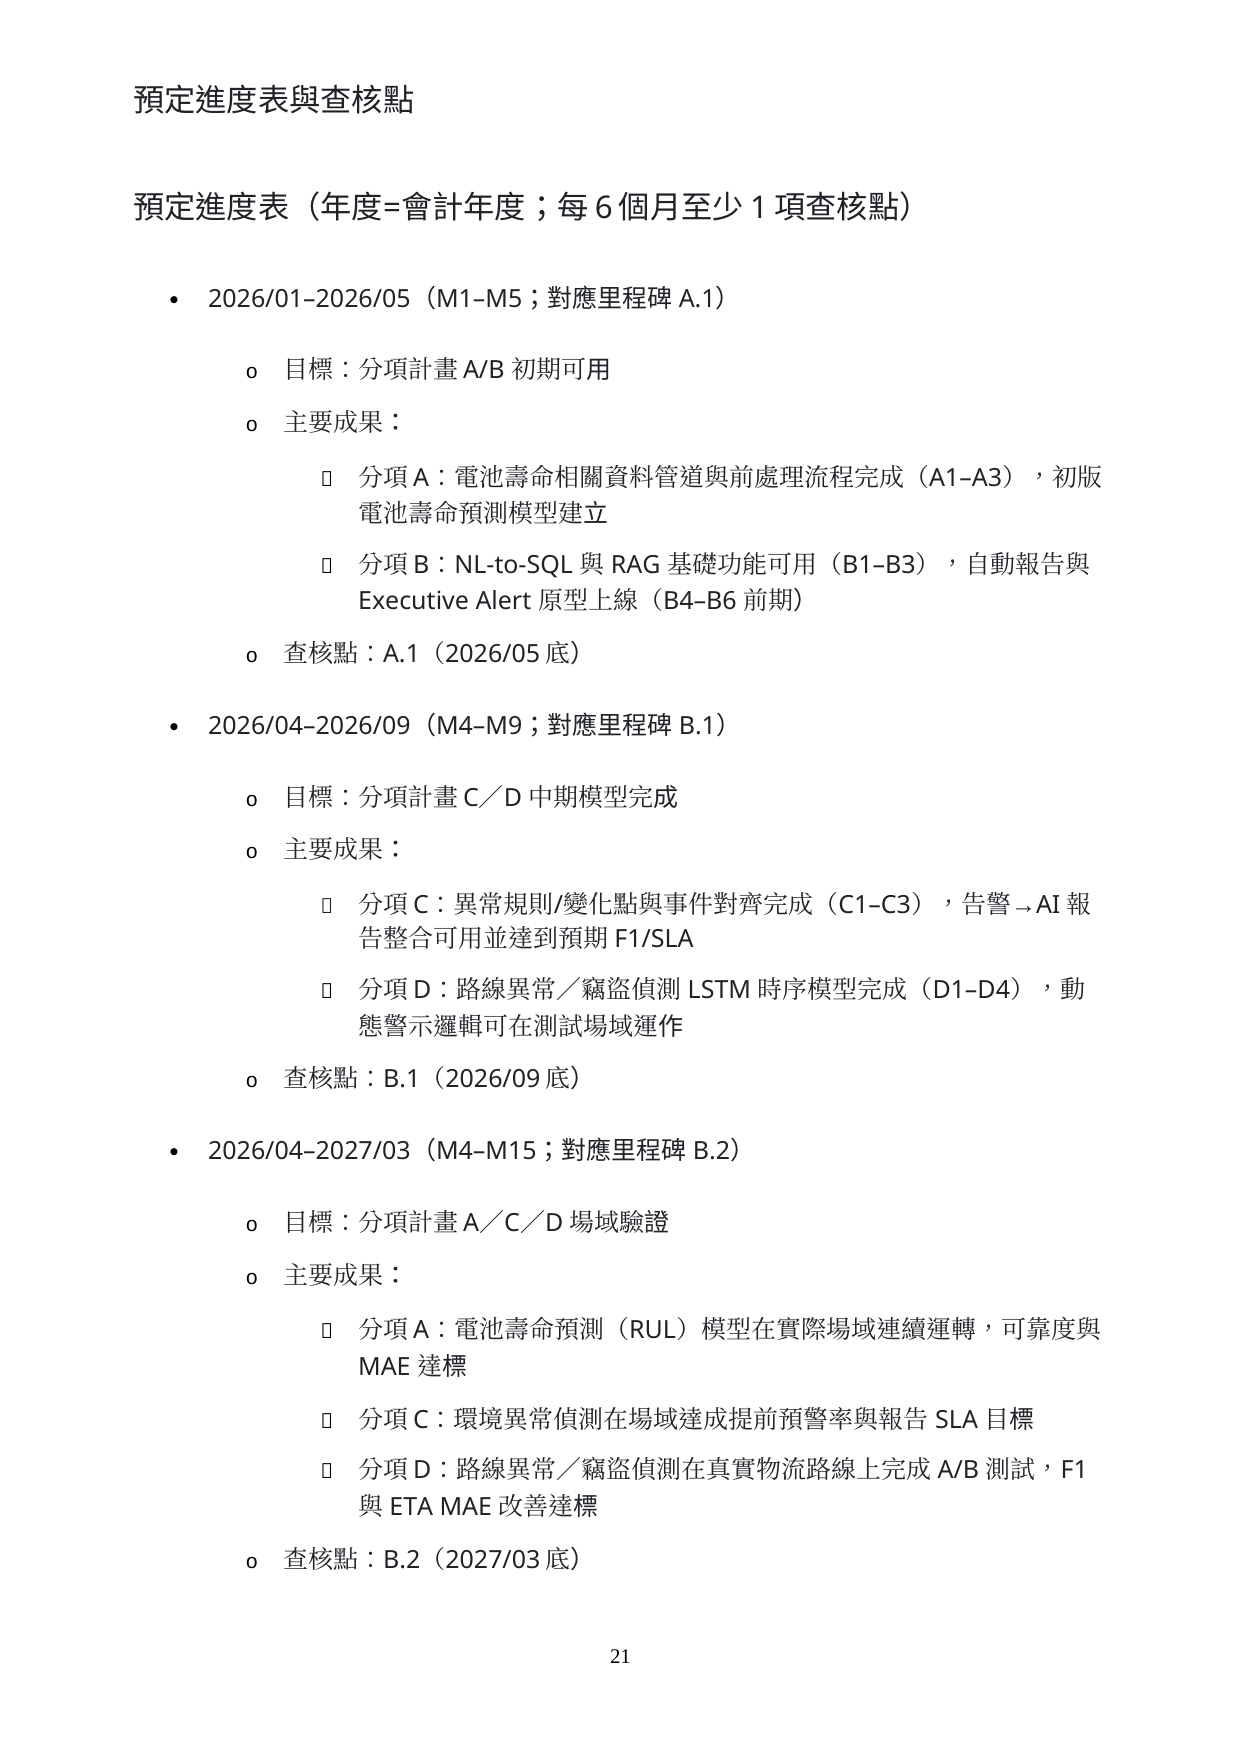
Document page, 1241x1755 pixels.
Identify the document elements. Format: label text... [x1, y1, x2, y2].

list 分項A：電池壽命預測（RUL）模型在實際場域連續運轉，可靠度與 MAE 達標 [320, 1312, 1107, 1382]
list 查核點：B.2（2027/03底） [245, 1539, 1107, 1575]
list 2026/04–2027/03（M4–M15；對應里程碑 B.2） [170, 1131, 1107, 1167]
list 分項C：異常規則/變化點與事件對齊完成（C1–C3），告警→AI 報告整合可用並達到預期 F1/SLA [320, 887, 1107, 955]
subtitle 預定進度表（年度=會計年度；每6個月至少1項查核點） [133, 183, 1107, 228]
list 分項B：NL-to-SQL 與 RAG 基礎功能可用（B1–B3），自動報告與 Executive Alert 原型上線（B4–B6 前期） [320, 547, 1107, 617]
list 目標：分項計畫A／C／D 場域驗證 [245, 1202, 1107, 1238]
list 分項A：電池壽命相關資料管道與前處理流程完成（A1–A3），初版電池壽命預測模型建立 [320, 460, 1107, 530]
list 主要成果： [245, 1255, 1107, 1291]
list 查核點：A.1（2026/05底） [245, 634, 1107, 670]
list 分項D：路線異常／竊盜偵測在真實物流路線上完成 A/B 測試，F1 與 ETA MAE 改善達標 [320, 1452, 1107, 1522]
list 分項D：路線異常／竊盜偵測 LSTM 時序模型完成（D1–D4），動態警示邏輯可在測試場域運作 [320, 972, 1107, 1042]
subtitle 預定進度表與查核點 [133, 75, 1107, 120]
list 主要成果： [245, 830, 1107, 866]
list 目標：分項計畫C／D 中期模型完成 [245, 777, 1107, 813]
list 分項C：環境異常偵測在場域達成提前預警率與報告 SLA 目標 [320, 1399, 1107, 1435]
list 目標：分項計畫A/B 初期可用 [245, 350, 1107, 386]
list 2026/01–2026/05（M1–M5；對應里程碑 A.1） [170, 278, 1107, 314]
list 查核點：B.1（2026/09底） [245, 1059, 1107, 1095]
list 主要成果： [245, 403, 1107, 439]
list 2026/04–2026/09（M4–M9；對應里程碑 B.1） [170, 705, 1107, 742]
